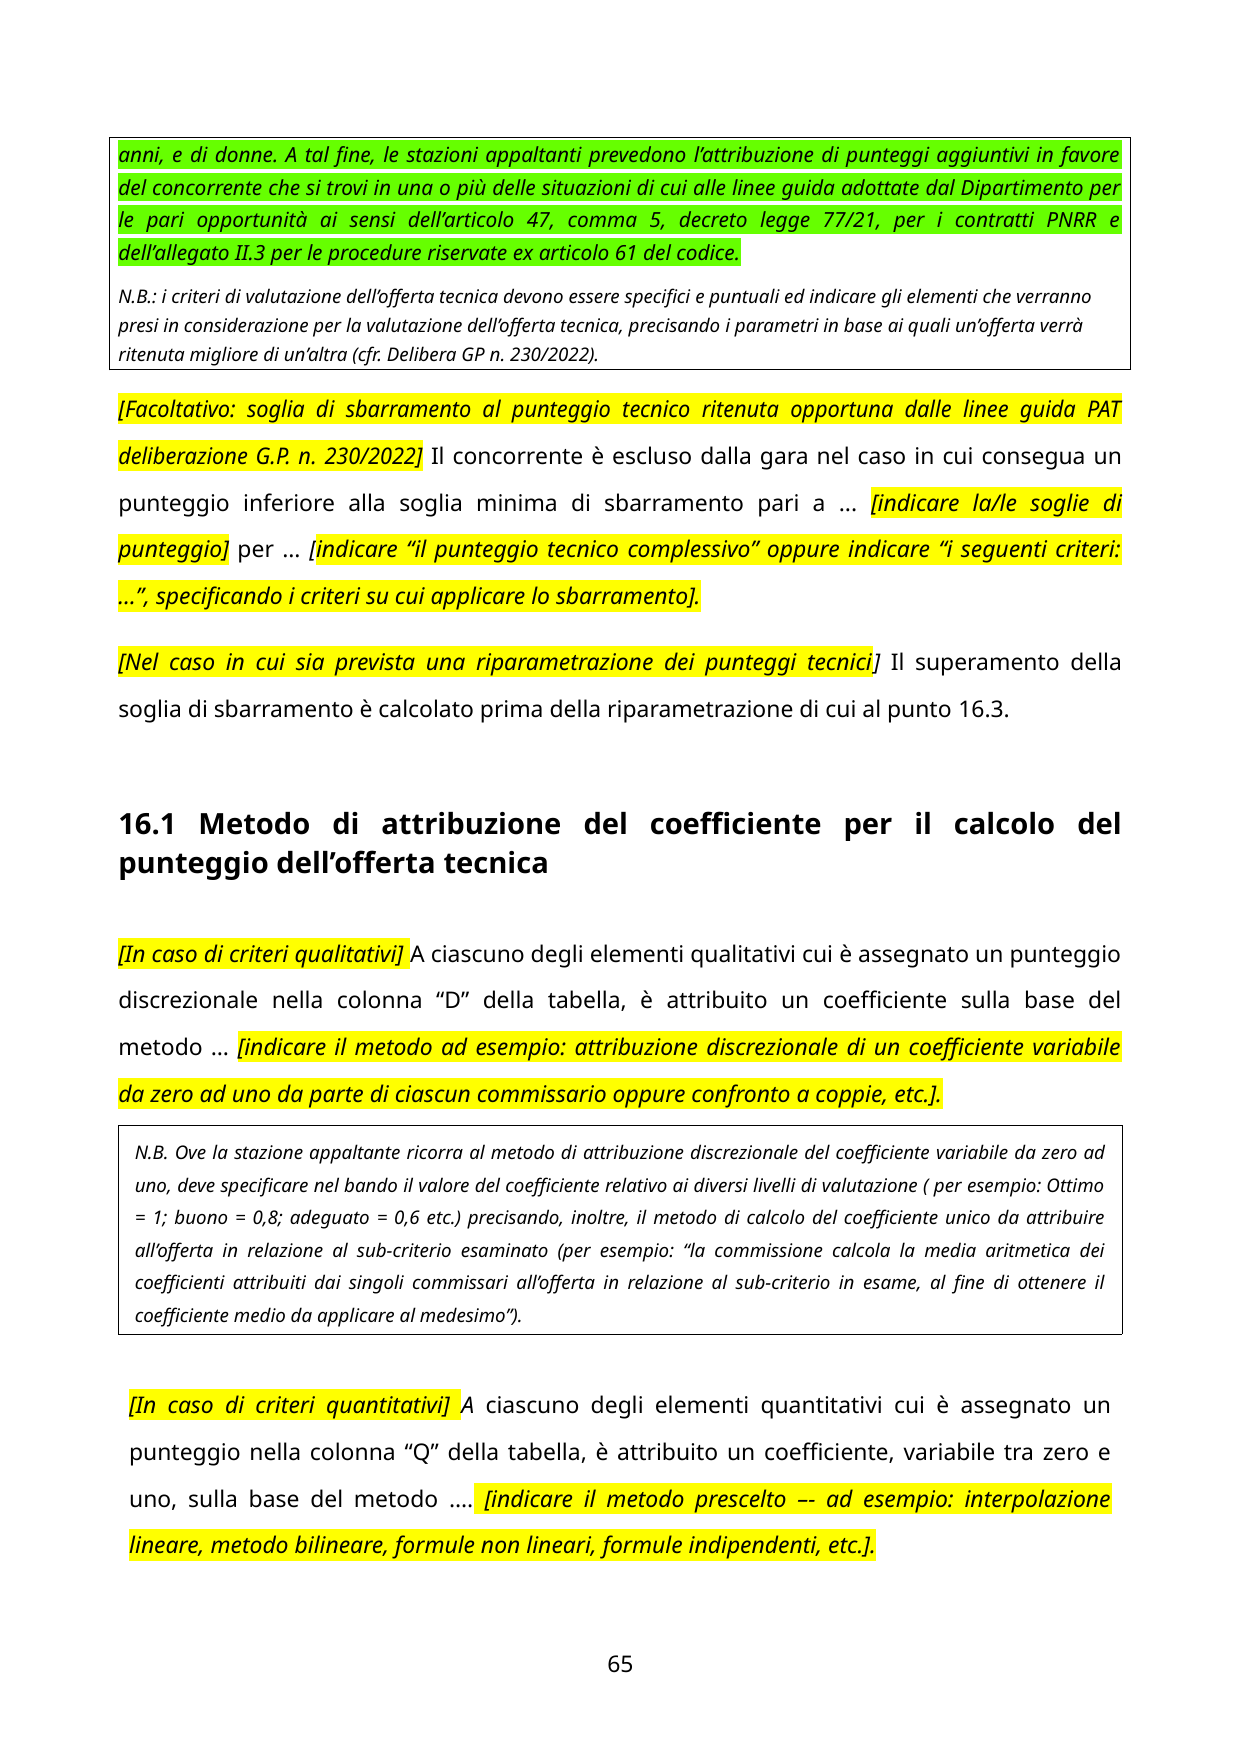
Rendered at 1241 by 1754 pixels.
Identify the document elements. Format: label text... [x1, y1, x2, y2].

text [In caso di criteri qualitativi] A ciascuno degli elementi qualitativi cui è assegnato un punteggio discrezionale nella colonna “D” della tabella, è attribuito un coefficiente sulla base del metodo … [indicare il metodo ad esempio: attribuzione discrezionale di un coefficiente variabile da zero ad uno da parte di ciascun commissario oppure confronto a coppie, etc.]. [118, 937, 1122, 1109]
text [Nel caso in cui sia prevista una riparametrazione dei punteggi tecnici] Il superamento della soglia di sbarramento è calcolato prima della riparametrazione di cui al punto 16.3. [118, 646, 1122, 724]
text N.B.: i criteri di valutazione dell’offerta tecnica devono essere specifici e puntuali ed indicare gli elementi che verranno presi in considerazione per la valutazione dell’offerta tecnica, precisando i parametri in base ai quali un’offerta verrà ritenuta migliore di un’altra (cfr. Delibera GP n. 230/2022). [110, 280, 1130, 369]
text anni, e di donne. A tal fine, le stazioni appaltanti prevedono l’attribuzione di punteggi aggiuntivi in favore del concorrente che si trovi in una o più delle situazioni di cui alle linee guida adottate dal Dipartimento per le pari opportunità ai sensi dell’articolo 47, comma 5, decreto legge 77/21, per i contratti PNRR e dell’allegato II.3 per le procedure riservate ex articolo 61 del codice. [110, 138, 1130, 266]
table_header N.B. Ove la stazione appaltante ricorra al metodo di attribuzione discrezionale del coefficiente variabile da zero ad uno, deve specificare nel bando il valore del coefficiente relativo ai diversi livelli di valutazione ( per esempio: Ottimo = 1; buono = 0,8; adeguato = 0,6 etc.) precisando, inoltre, il metodo di calcolo del coefficiente unico da attribuire all’offerta in relazione al sub-criterio esaminato (per esempio: “la commissione calcola la media aritmetica dei coefficienti attribuiti dai singoli commissari all’offerta in relazione al sub-criterio in esame, al fine di ottenere il coefficiente medio da applicare al medesimo”). [119, 1126, 1122, 1333]
text [Facoltativo: soglia di sbarramento al punteggio tecnico ritenuta opportuna dalle linee guida PAT deliberazione G.P. n. 230/2022] Il concorrente è escluso dalla gara nel caso in cui consegua un punteggio inferiore alla soglia minima di sbarramento pari a ... [indicare la/le soglie di punteggio] per … [indicare “il punteggio tecnico complessivo” oppure indicare “i seguenti criteri: …”, specificando i criteri su cui applicare lo sbarramento]. [118, 393, 1122, 612]
text [In caso di criteri quantitativi] A ciascuno degli elementi quantitativi cui è assegnato un punteggio nella colonna “Q” della tabella, è attribuito un coefficiente, variabile tra zero e uno, sulla base del metodo …. [indicare il metodo prescelto –- ad esempio: interpolazione lineare, metodo bilineare, formule non lineari, formule indipendenti, etc.]. [129, 1389, 1112, 1561]
subtitle 16.1 METODO DI ATTRIBUZIONE DEL COEFFICIENTE PER IL CALCOLO DEL PUNTEGGIO DELL’OFFERTA TECNICA [118, 803, 1122, 882]
